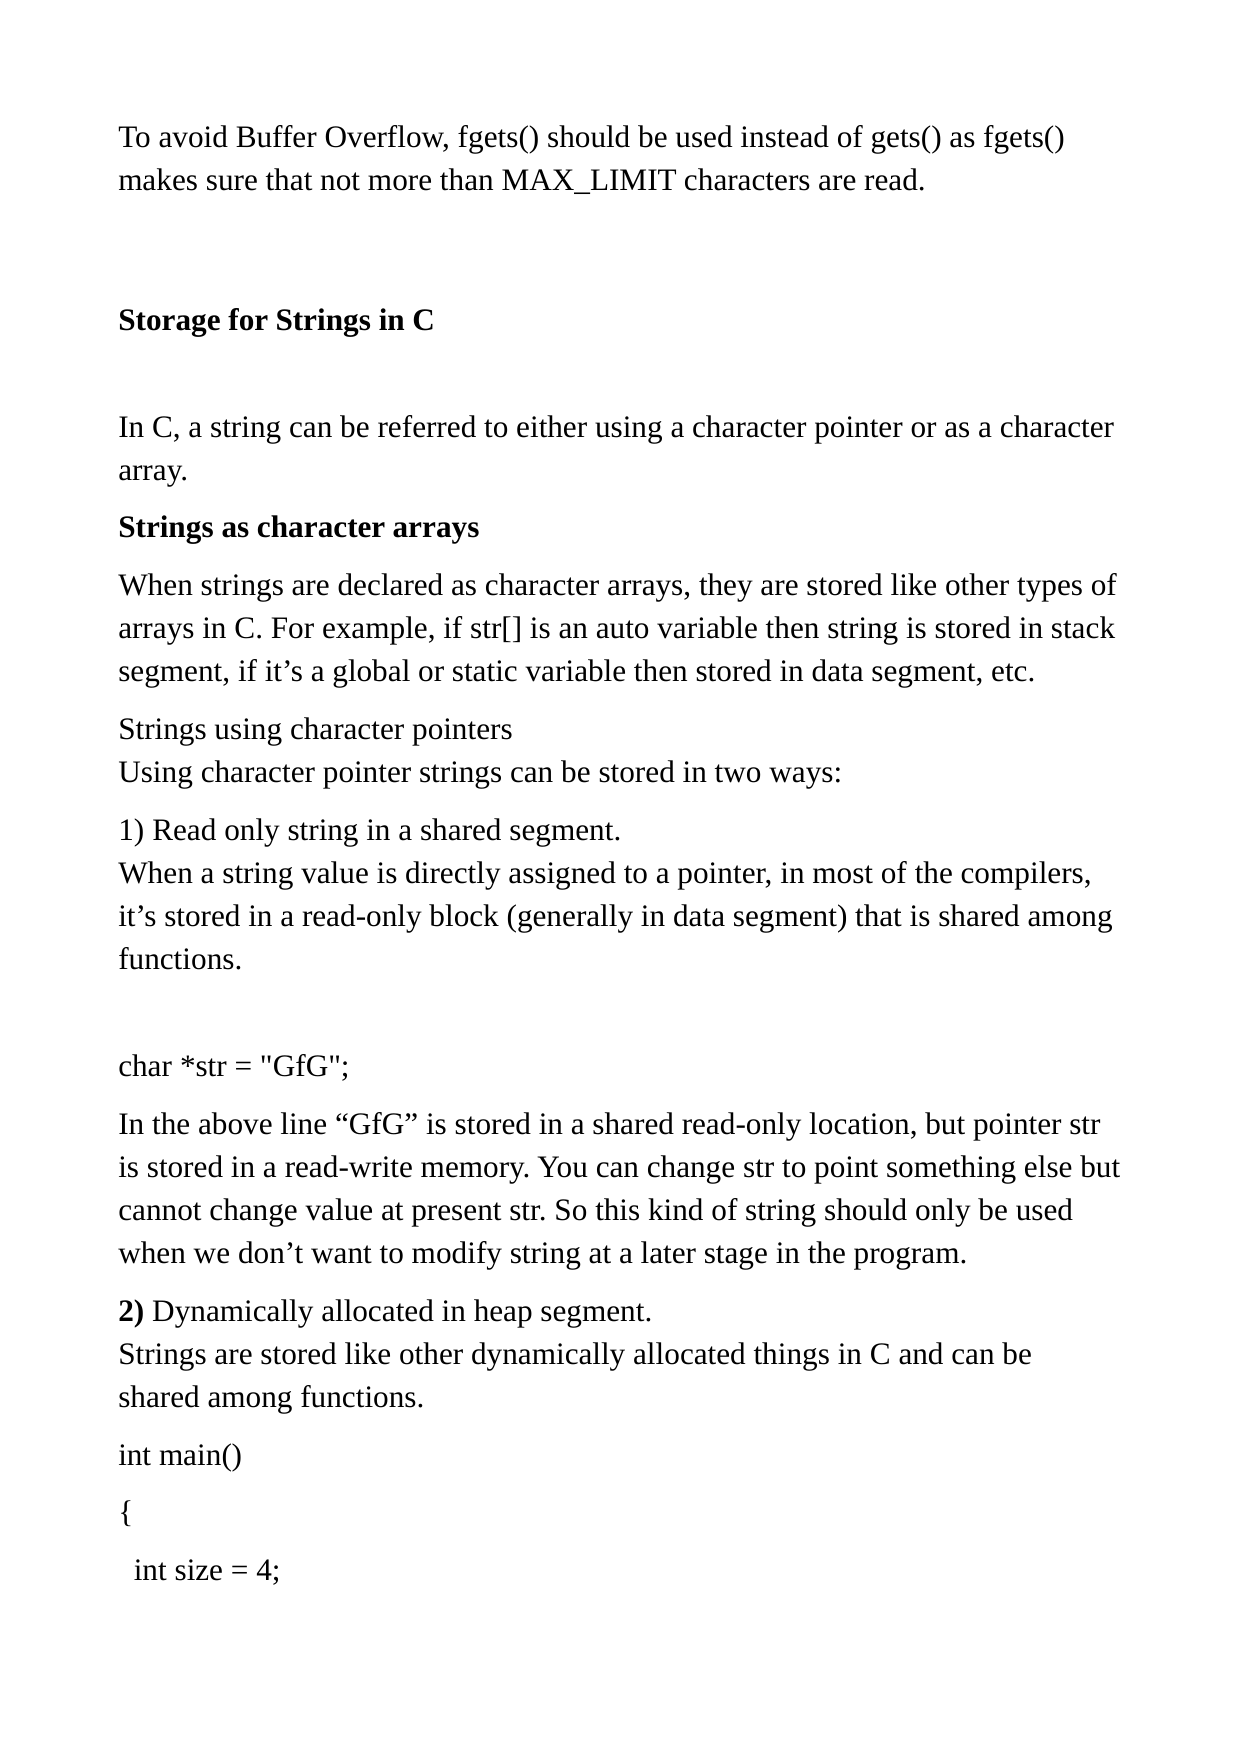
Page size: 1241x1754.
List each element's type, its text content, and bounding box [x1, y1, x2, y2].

text Strings using character pointers Using character pointer strings can be stored in two ways: [118, 710, 1122, 789]
text In the above line “GfG” is stored in a shared read-only location, but pointer str is stored in a read-write memory. You can change str to point something else but cannot change value at present str. So this kind of string should only be used when we don’t want to modify string at a later stage in the program. [118, 1105, 1122, 1270]
subtitle Storage for Strings in C [118, 302, 1122, 338]
text 2) Dynamically allocated in heap segment. Strings are stored like other dynamically allocated things in C and can be shared among functions. [118, 1292, 1122, 1414]
text int main() [118, 1436, 1122, 1472]
text Strings as character arrays [118, 509, 1122, 544]
text When strings are declared as character arrays, they are stored like other types of arrays in C. For example, if str[] is an auto variable then string is stored in stack segment, if it’s a global or static variable then stored in data segment, etc. [118, 566, 1122, 688]
text int size = 4; [118, 1551, 1122, 1587]
text In C, a string can be referred to either using a character pointer or as a character array. [118, 408, 1122, 487]
text 1) Read only string in a shared segment. When a string value is directly assigned to a pointer, in most of the compilers, it’s stored in a read-only block (generally in data segment) that is shared among functions. [118, 811, 1122, 976]
text char *str = "GfG"; [118, 1047, 1122, 1083]
text To avoid Buffer Overflow, fgets() should be used instead of gets() as fgets() makes sure that not more than MAX_LIMIT characters are read. [118, 118, 1122, 197]
text { [118, 1494, 1122, 1530]
